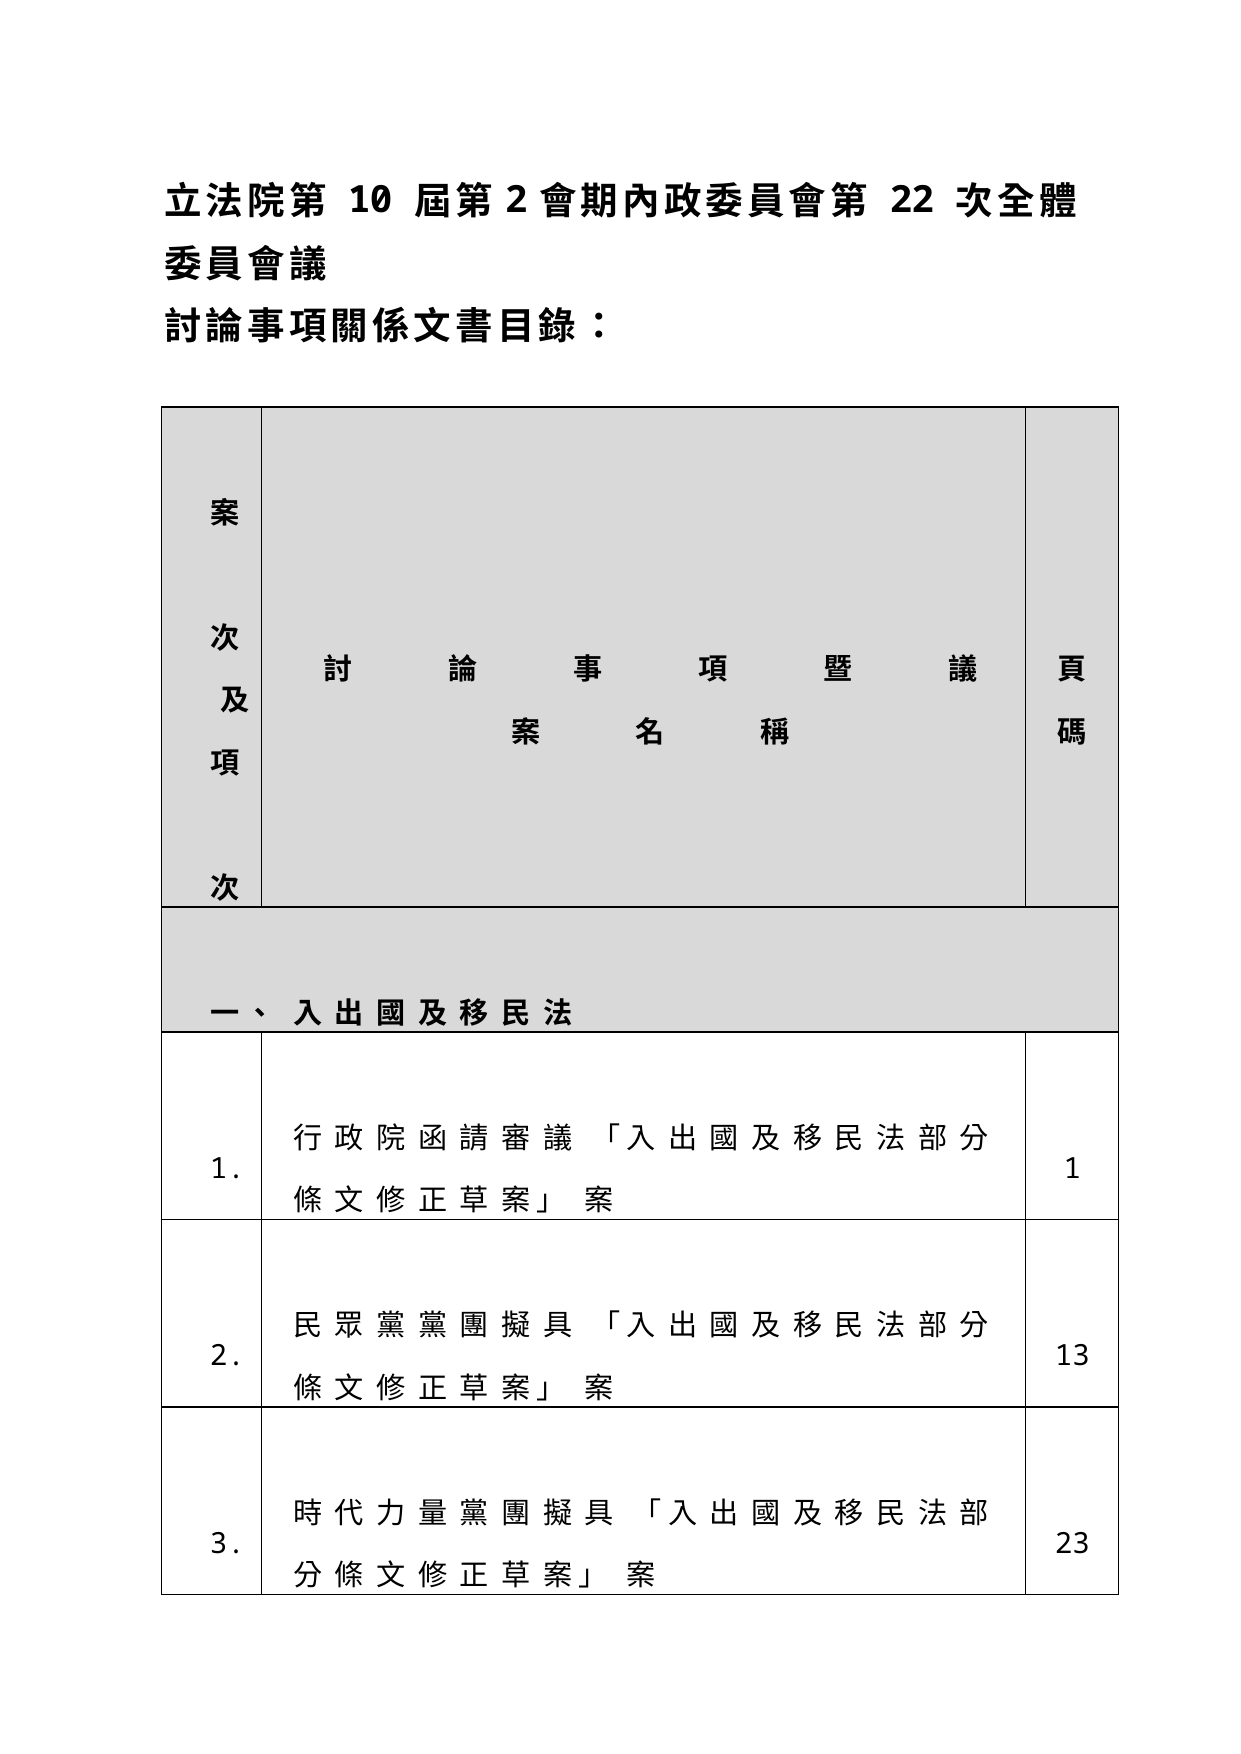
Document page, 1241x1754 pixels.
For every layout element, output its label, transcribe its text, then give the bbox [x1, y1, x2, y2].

table_cell 時代力量黨團擬具「入出國及移民法部分條文修正草案」案 [262, 1408, 1025, 1594]
table_cell 民眾黨黨團擬具「入出國及移民法部分條文修正草案」案 [262, 1220, 1025, 1406]
table_header 頁 碼 [1026, 408, 1118, 906]
table_cell 23 [1026, 1408, 1118, 1594]
table_cell 行政院函請審議「入出國及移民法部分條文修正草案」案 [262, 1033, 1025, 1219]
table_cell 一、入出國及移民法 [162, 908, 1118, 1031]
text 討論事項關係文書目錄： [162, 281, 1078, 344]
table_cell 2. [162, 1220, 261, 1406]
table_cell 13 [1026, 1220, 1118, 1406]
table_header 討 論 事 項 暨 議 案 名 稱 [262, 408, 1025, 906]
table_header 案 次 及 項 次 [162, 408, 261, 906]
table_cell 1 [1026, 1033, 1118, 1219]
text 立法院第10屆第2會期內政委員會第22次全體委員會議 [162, 156, 1078, 281]
table_cell 1. [162, 1033, 261, 1219]
table_cell 3. [162, 1408, 261, 1594]
